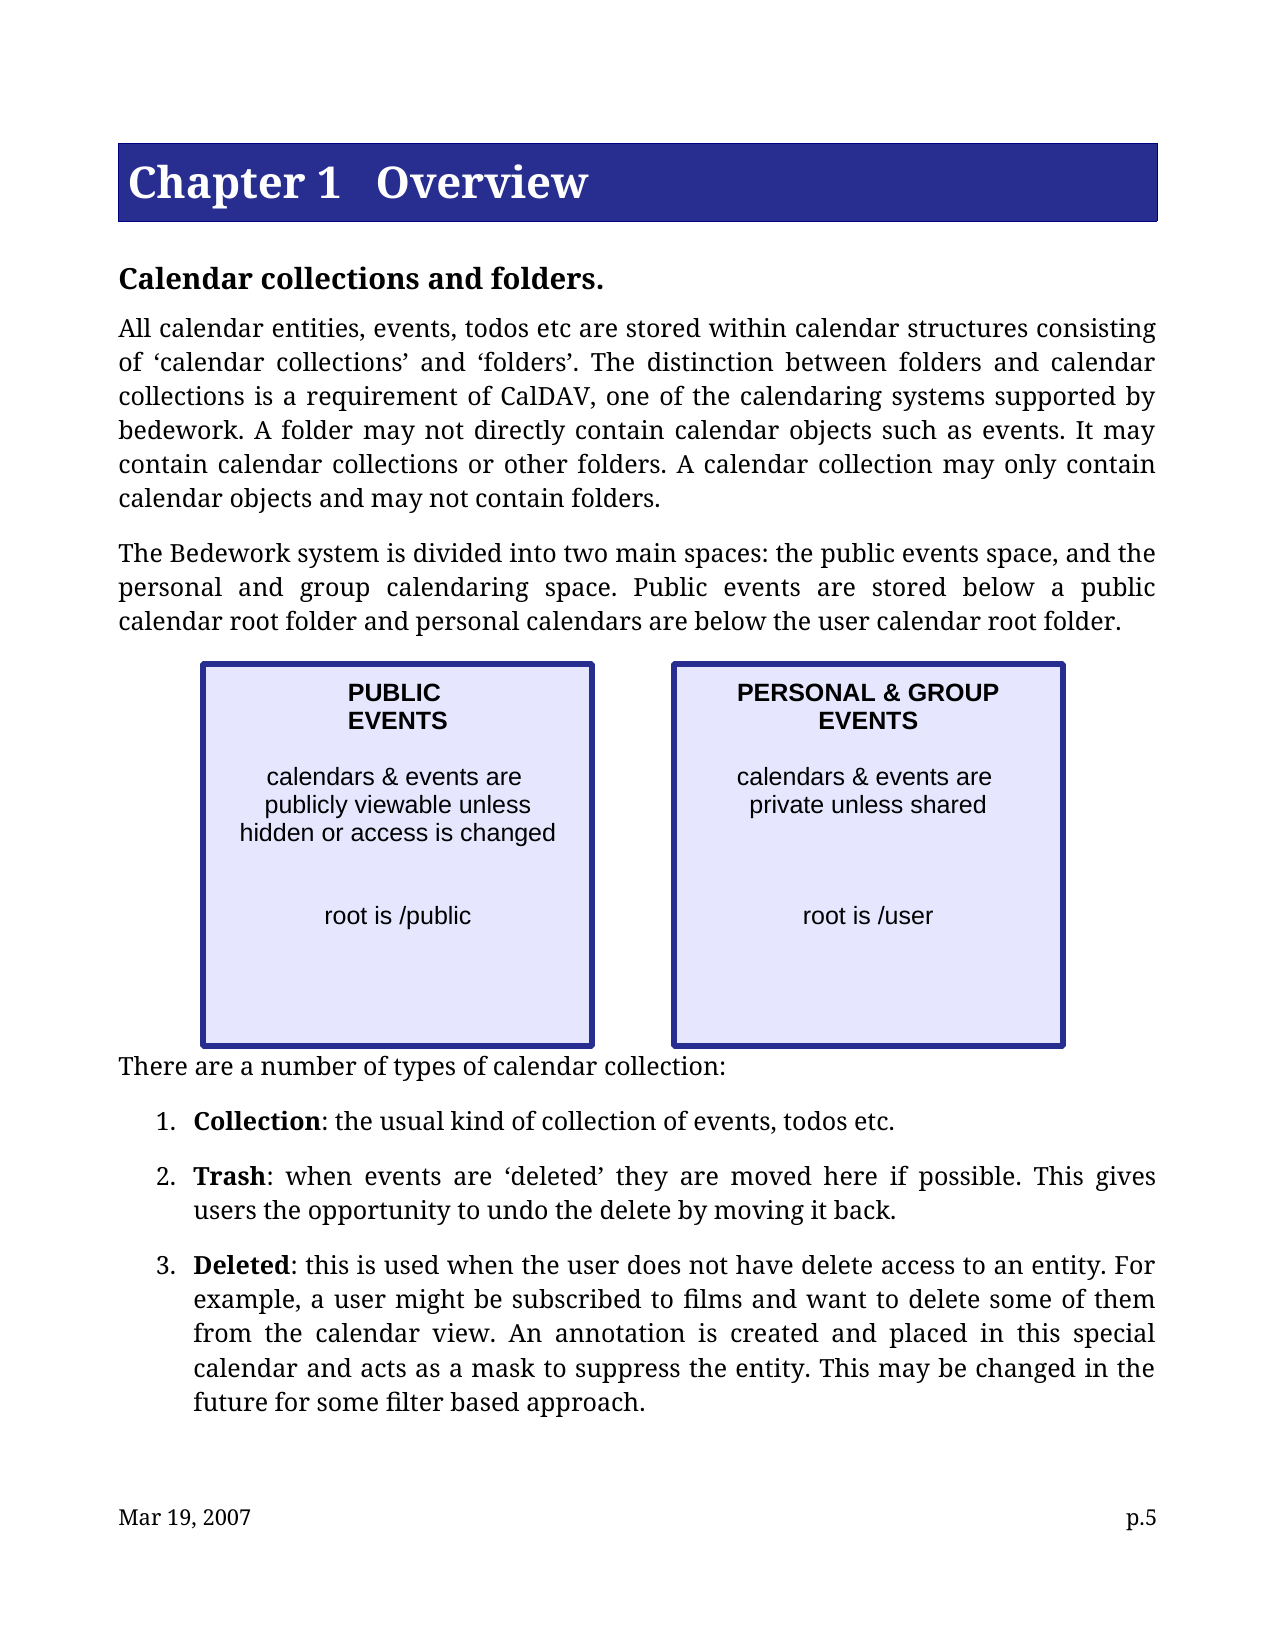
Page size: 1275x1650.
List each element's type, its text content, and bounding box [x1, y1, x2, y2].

text All calendar entities, events, todos etc are stored within calendar structures consisting of ‘calendar collections’ and ‘folders’. The distinction between folders and calendar collections is a requirement of CalDAV, one of the calendaring systems supported by bedework. A folder may not directly contain calendar objects such as events. It may contain calendar collections or other folders. A calendar collection may only contain calendar objects and may not contain folders. [118, 311, 1157, 515]
text The Bedework system is divided into two main spaces: the public events space, and the personal and group calendaring space. Public events are stored below a public calendar root folder and personal calendars are below the user calendar root folder. [118, 536, 1157, 638]
list Collection: the usual kind of collection of events, todos etc. [156, 1104, 1157, 1138]
list Trash: when events are ‘deleted’ they are moved here if possible. This gives users the opportunity to undo the delete by moving it back. [156, 1159, 1157, 1227]
subtitle Calendar collections and folders. [118, 258, 1157, 298]
list Deleted: this is used when the user does not have delete access to an entity. For example, a user might be subscribed to films and want to delete some of them from the calendar view. An annotation is created and placed in this special calendar and acts as a mask to suppress the entity. This may be changed in the future for some filter based approach. [156, 1248, 1157, 1418]
text There are a number of types of calendar collection: [118, 659, 1157, 1083]
subtitle Overview [119, 144, 1157, 221]
